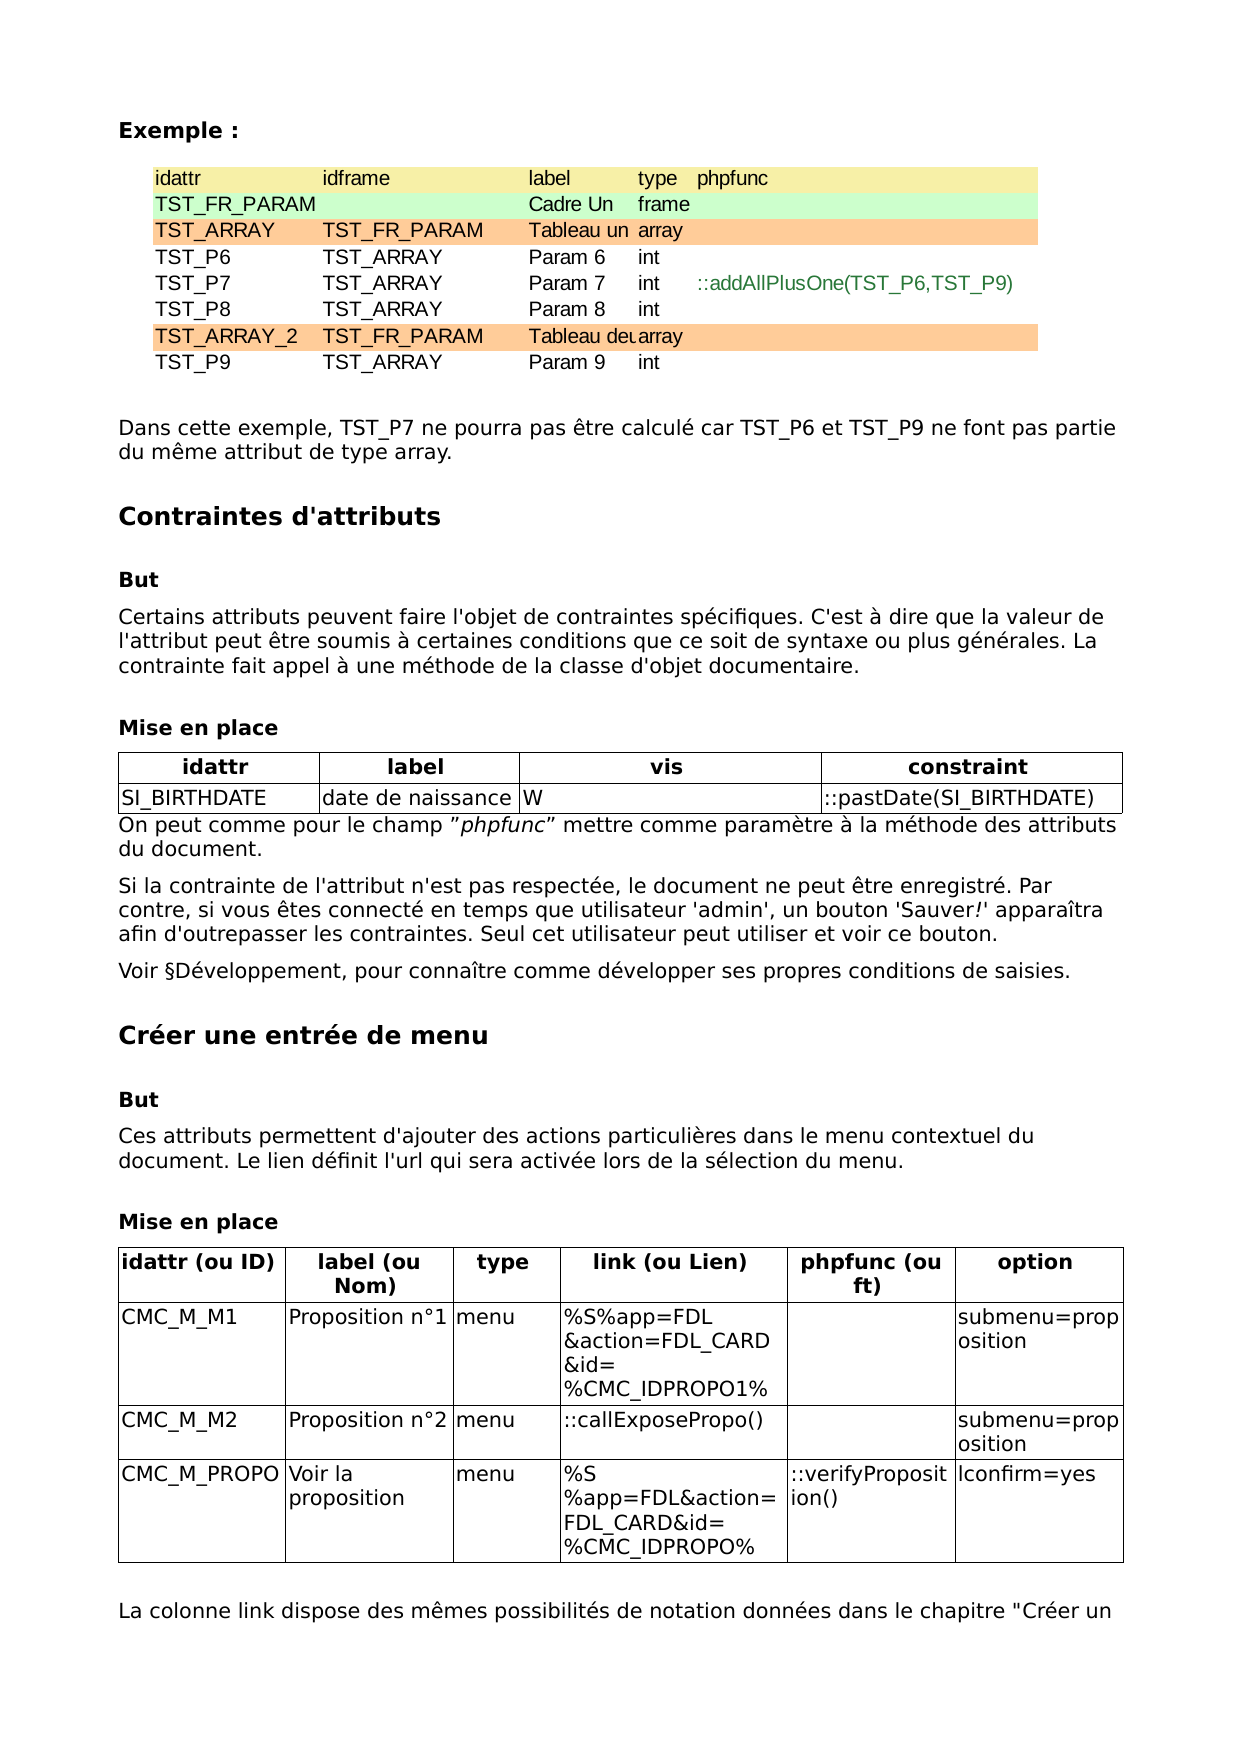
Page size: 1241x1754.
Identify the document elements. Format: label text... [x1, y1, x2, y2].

table_cell CMC_M_PROPO [119, 1460, 285, 1562]
table_cell SI_BIRTHDATE [119, 784, 319, 813]
table_cell menu [454, 1303, 560, 1405]
subtitle Exemple : [118, 118, 1122, 144]
table_cell menu [454, 1406, 560, 1459]
table_cell ::pastDate(SI_BIRTHDATE) [822, 784, 1122, 813]
table_header option [956, 1248, 1123, 1302]
table_header idattr (ou ID) [119, 1248, 285, 1302]
subtitle But [118, 1088, 1122, 1112]
table_cell ::callExposePropo() [561, 1406, 787, 1459]
table_header link (ou Lien) [561, 1248, 787, 1302]
table_header label [320, 753, 519, 782]
table_cell submenu=proposition [956, 1406, 1123, 1459]
text Ces attributs permettent d'ajouter des actions particulières dans le menu contextuel du document. Le lien définit l'url qui sera activée lors de la sélection du menu. [118, 1124, 1122, 1173]
subtitle Mise en place [118, 716, 1122, 740]
text Voir §Développement, pour connaître comme développer ses propres conditions de saisies. [118, 959, 1122, 983]
table_cell lconfirm=yes [956, 1460, 1123, 1562]
subtitle Contraintes d'attributs [118, 502, 1122, 531]
table_header idattr [119, 753, 319, 782]
table_cell CMC_M_M1 [119, 1303, 285, 1405]
subtitle Créer une entrée de menu [118, 1021, 1122, 1050]
subtitle But [118, 568, 1122, 593]
table_header phpfunc (ou ft) [788, 1248, 955, 1302]
table_cell CMC_M_M2 [119, 1406, 285, 1459]
table_cell %S%app=FDL&action=FDL_CARD&id=%CMC_IDPROPO% [561, 1460, 787, 1562]
table_cell date de naissance [320, 784, 519, 813]
table_cell Proposition n°2 [286, 1406, 453, 1459]
table_cell menu [454, 1460, 560, 1562]
table_header constraint [822, 753, 1122, 782]
text Dans cette exemple, TST_P7 ne pourra pas être calculé car TST_P6 et TST_P9 ne font pas partie du même attribut de type array. [118, 416, 1122, 464]
subtitle Mise en place [118, 1210, 1122, 1235]
table_header label (ou Nom) [286, 1248, 453, 1302]
table_cell Proposition n°1 [286, 1303, 453, 1405]
text Certains attributs peuvent faire l'objet de contraintes spécifiques. C'est à dire que la valeur de l'attribut peut être soumis à certaines conditions que ce soit de syntaxe ou plus générales. La contrainte fait appel à une méthode de la classe d'objet documentaire. [118, 605, 1122, 678]
table_cell %S%app=FDL &action=FDL_CARD&id=%CMC_IDPROPO1% [561, 1303, 787, 1405]
table_cell [788, 1303, 955, 1405]
table_cell W [520, 784, 821, 813]
text Si la contrainte de l'attribut n'est pas respectée, le document ne peut être enregistré. Par contre, si vous êtes connecté en temps que utilisateur 'admin', un bouton 'Sauver!' apparaîtra afin d'outrepasser les contraintes. Seul cet utilisateur peut utiliser et voir ce bouton. [118, 874, 1122, 947]
text La colonne link dispose des mêmes possibilités de notation données dans le chapitre "Créer un [118, 1599, 1122, 1623]
table_header type [454, 1248, 560, 1302]
table_header vis [520, 753, 821, 782]
table_cell Voir la proposition [286, 1460, 453, 1562]
table_cell [788, 1406, 955, 1459]
table_cell submenu=proposition [956, 1303, 1123, 1405]
text On peut comme pour le champ ”phpfunc” mettre comme paramètre à la méthode des attributs du document. [118, 814, 1122, 861]
table_cell ::verifyProposition() [788, 1460, 955, 1562]
